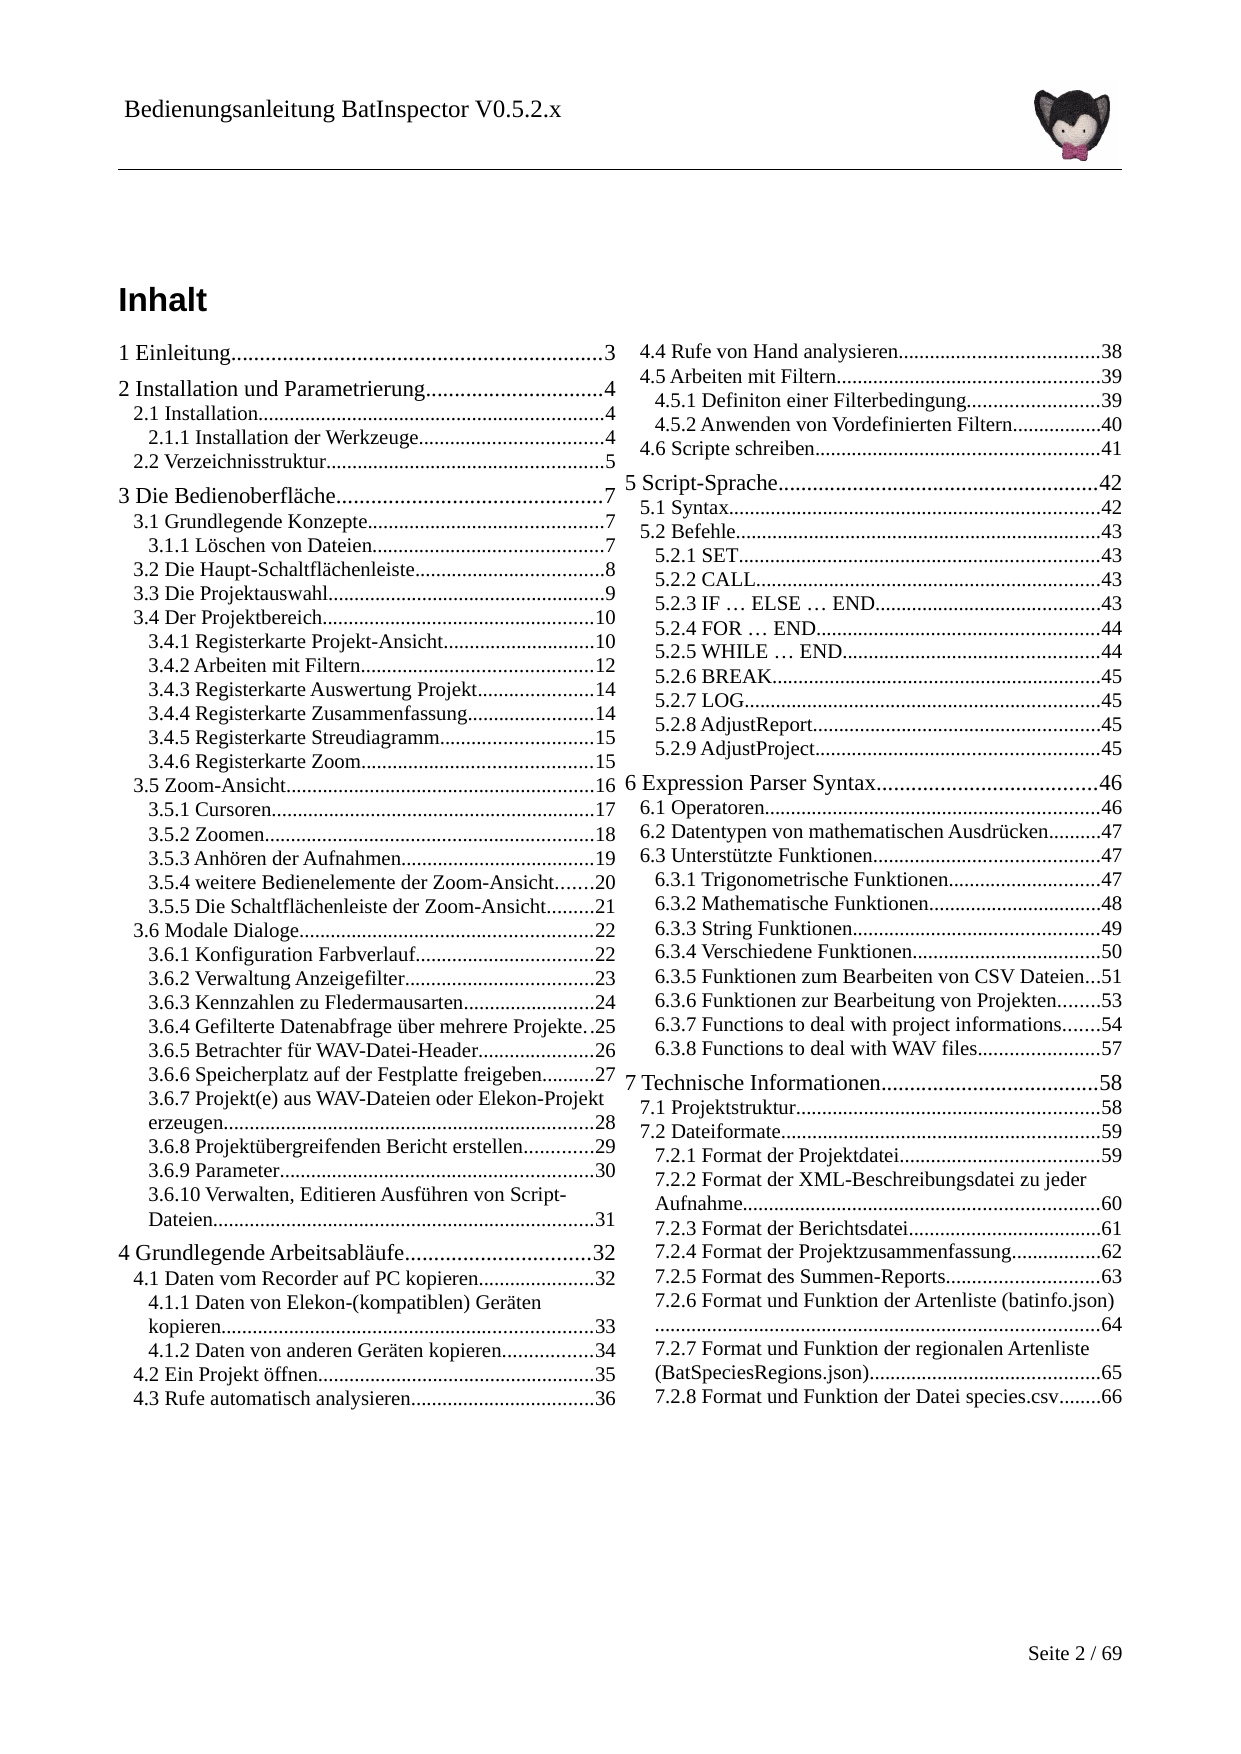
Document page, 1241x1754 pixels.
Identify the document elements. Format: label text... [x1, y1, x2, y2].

text 2 Installation und Parametrierung 4 [118, 375, 616, 401]
text 4.5.2 Anwenden von Vordefinierten Filtern 40 [654, 412, 1122, 436]
text 4.1 Daten vom Recorder auf PC kopieren 32 [133, 1266, 616, 1290]
text 4.4 Rufe von Hand analysieren 38 [639, 339, 1122, 363]
text 7.2.4 Format der Projektzusammenfassung 62 [654, 1239, 1122, 1263]
text 7.2.7 Format und Funktion der regionalen Artenliste (BatSpeciesRegions.json) 65 [654, 1336, 1122, 1384]
text 4.6 Scripte schreiben 41 [639, 436, 1122, 460]
text 6.3.7 Functions to deal with project informations 54 [654, 1012, 1122, 1036]
text 4.5 Arbeiten mit Filtern 39 [639, 363, 1122, 388]
text 5.2.6 BREAK 45 [654, 663, 1122, 688]
text 5.2.7 LOG 45 [654, 688, 1122, 712]
text 3.6.8 Projektübergreifenden Bericht erstellen 29 [148, 1134, 616, 1158]
text 6.3.5 Funktionen zum Bearbeiten von CSV Dateien 51 [654, 963, 1122, 988]
text 3.6.4 Gefilterte Datenabfrage über mehrere Projekte 25 [148, 1014, 616, 1038]
text 5.2.3 IF … ELSE … END 43 [654, 591, 1122, 615]
picture [1030, 80, 1119, 169]
text 3 Die Bedienoberfläche 7 [118, 482, 616, 509]
text 3.5.4 weitere Bedienelemente der Zoom-Ansicht 20 [148, 869, 616, 894]
text 3.4.2 Arbeiten mit Filtern 12 [148, 653, 616, 677]
text 5.2.1 SET 43 [654, 543, 1122, 567]
text 3.4 Der Projektbereich 10 [133, 605, 616, 629]
text 7.2.3 Format der Berichtsdatei 61 [654, 1215, 1122, 1239]
text 3.4.6 Registerkarte Zoom 15 [148, 749, 616, 773]
text 3.6.9 Parameter 30 [148, 1158, 616, 1182]
text 3.4.5 Registerkarte Streudiagramm 15 [148, 725, 616, 749]
text 4 Grundlegende Arbeitsabläufe 32 [118, 1239, 616, 1266]
text 6.3.6 Funktionen zur Bearbeitung von Projekten 53 [654, 988, 1122, 1012]
text 3.5.3 Anhören der Aufnahmen 19 [148, 846, 616, 869]
text 3.1.1 Löschen von Dateien 7 [148, 533, 616, 557]
text 7.2.2 Format der XML-Beschreibungsdatei zu jeder Aufnahme 60 [654, 1167, 1122, 1215]
text 3.4.3 Registerkarte Auswertung Projekt 14 [148, 677, 616, 701]
text 6.3.4 Verschiedene Funktionen 50 [654, 939, 1122, 963]
text 7.2.1 Format der Projektdatei 59 [654, 1143, 1122, 1167]
text 5.2.4 FOR … END 44 [654, 615, 1122, 639]
text 5.2.5 WHILE … END 44 [654, 639, 1122, 663]
text 7.2.8 Format und Funktion der Datei species.csv 66 [654, 1384, 1122, 1408]
text 6.3.8 Functions to deal with WAV files 57 [654, 1036, 1122, 1060]
text 5.1 Syntax 42 [639, 495, 1122, 519]
text 6.3.1 Trigonometrische Funktionen 47 [654, 867, 1122, 891]
text 5.2.9 AdjustProject 45 [654, 736, 1122, 760]
text 7.2 Dateiformate 59 [639, 1119, 1122, 1143]
text 4.3 Rufe automatisch analysieren 36 [133, 1386, 616, 1410]
text 2.1.1 Installation der Werkzeuge 4 [148, 425, 616, 449]
text 3.6.5 Betrachter für WAV-Datei-Header 26 [148, 1038, 616, 1062]
text 3.4.1 Registerkarte Projekt-Ansicht 10 [148, 629, 616, 653]
text 3.4.4 Registerkarte Zusammenfassung 14 [148, 701, 616, 725]
text 3.5.1 Cursoren 17 [148, 797, 616, 821]
text 3.6.6 Speicherplatz auf der Festplatte freigeben 27 [148, 1062, 616, 1086]
text 3.6.3 Kennzahlen zu Fledermausarten 24 [148, 990, 616, 1014]
text 5.2.2 CALL 43 [654, 567, 1122, 591]
text 3.2 Die Haupt-Schaltflächenleiste 8 [133, 557, 616, 581]
text 2.1 Installation 4 [133, 401, 616, 425]
text 3.5.5 Die Schaltflächenleiste der Zoom-Ansicht 21 [148, 894, 616, 918]
text 3.6.10 Verwalten, Editieren Ausführen von Script-Dateien 31 [148, 1182, 616, 1231]
text 7.1 Projektstruktur 58 [639, 1095, 1122, 1119]
text 5 Script-Sprache 42 [624, 469, 1122, 495]
text 2.2 Verzeichnisstruktur 5 [133, 449, 616, 473]
text 7.2.6 Format und Funktion der Artenliste (batinfo.json) 64 [654, 1288, 1122, 1336]
text 7.2.5 Format des Summen-Reports 63 [654, 1263, 1122, 1288]
text 5.2.8 AdjustReport 45 [654, 712, 1122, 736]
text 6.3.2 Mathematische Funktionen 48 [654, 891, 1122, 915]
text 3.5.2 Zoomen 18 [148, 821, 616, 846]
text 3.1 Grundlegende Konzepte 7 [133, 509, 616, 533]
text 6.2 Datentypen von mathematischen Ausdrücken 47 [639, 819, 1122, 843]
text 4.1.2 Daten von anderen Geräten kopieren 34 [148, 1338, 616, 1362]
text 5.2 Befehle 43 [639, 519, 1122, 543]
text 3.5 Zoom-Ansicht 16 [133, 773, 616, 797]
text 6 Expression Parser Syntax 46 [624, 769, 1122, 795]
text 4.1.1 Daten von Elekon-(kompatiblen) Geräten kopieren 33 [148, 1290, 616, 1338]
text 3.3 Die Projektauswahl 9 [133, 581, 616, 605]
text 4.5.1 Definiton einer Filterbedingung 39 [654, 388, 1122, 412]
text 3.6.1 Konfiguration Farbverlauf 22 [148, 942, 616, 966]
text 7 Technische Informationen 58 [624, 1069, 1122, 1095]
text 1 Einleitung 3 [118, 339, 616, 366]
text 6.3 Unterstützte Funktionen 47 [639, 843, 1122, 867]
text 6.1 Operatoren 46 [639, 795, 1122, 819]
text 3.6 Modale Dialoge 22 [133, 918, 616, 942]
subtitle Inhalt [118, 279, 1122, 318]
text 4.2 Ein Projekt öffnen 35 [133, 1362, 616, 1386]
text 3.6.2 Verwaltung Anzeigefilter 23 [148, 966, 616, 990]
text 6.3.3 String Funktionen 49 [654, 915, 1122, 939]
text 3.6.7 Projekt(e) aus WAV-Dateien oder Elekon-Projekt erzeugen 28 [148, 1086, 616, 1134]
